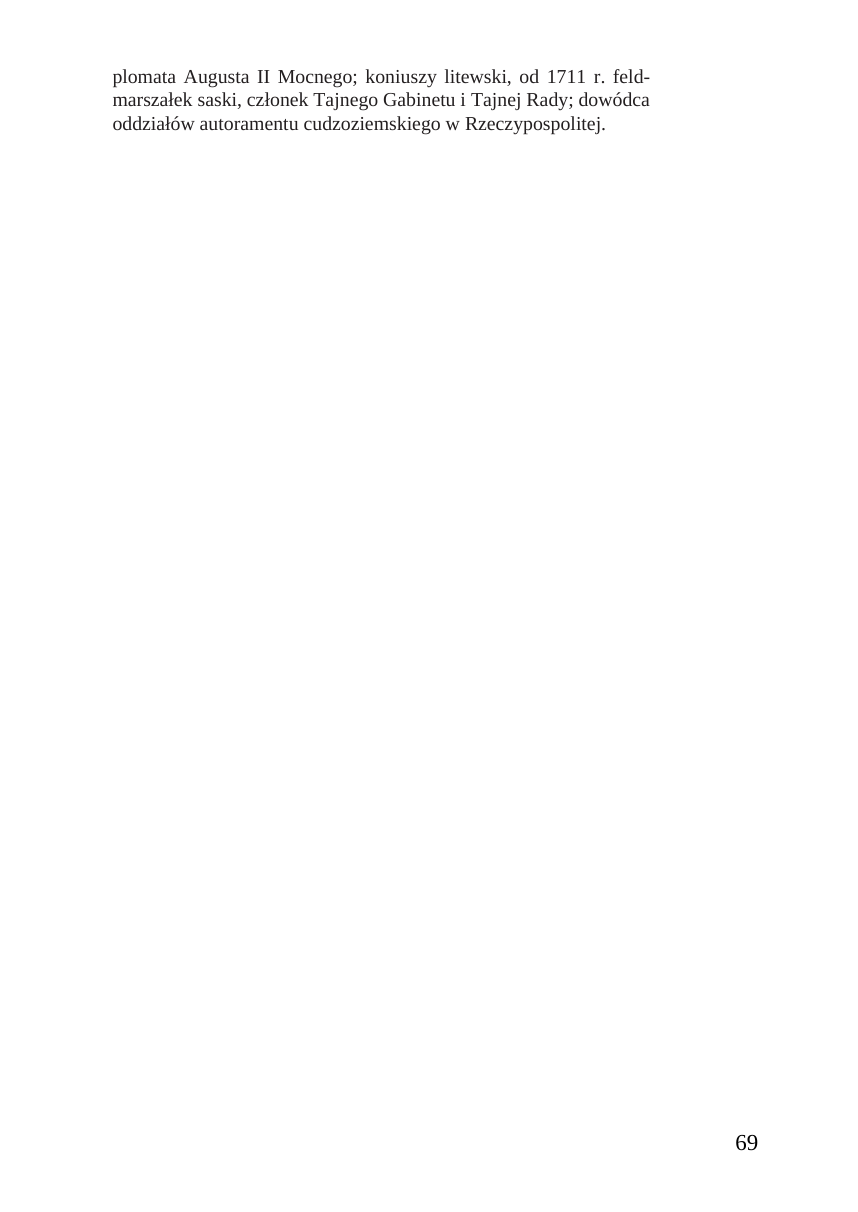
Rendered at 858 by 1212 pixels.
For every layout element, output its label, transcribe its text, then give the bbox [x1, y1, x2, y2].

text plomata Augusta II Mocnego; koniuszy litewski, od 1711 r. feld- marszałek saski, członek Tajnego Gabinetu i Tajnej Rady; dowódca oddziałów autoramentu cudzoziemskiego w Rzeczypospolitej. [112, 64, 651, 134]
